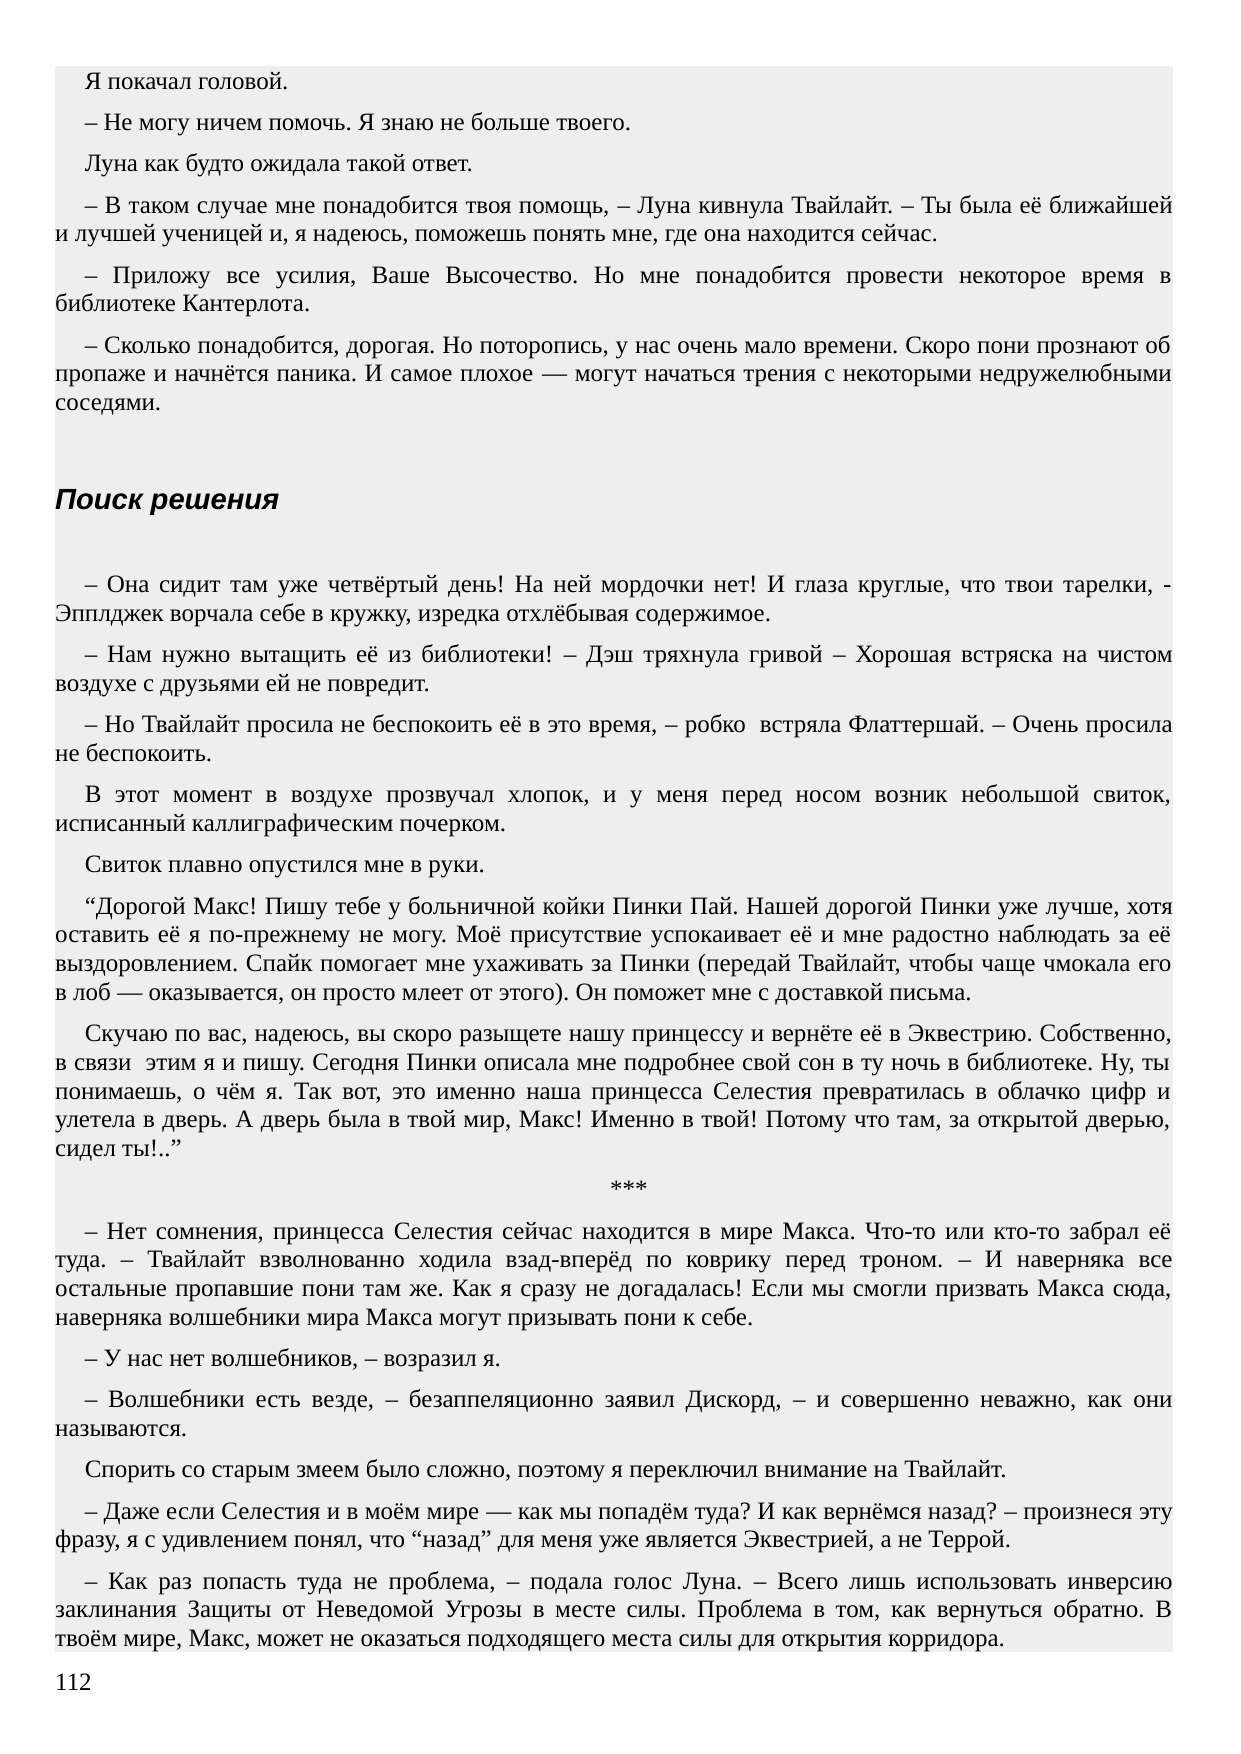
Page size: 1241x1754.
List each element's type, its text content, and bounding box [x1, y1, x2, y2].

text – Нет сомнения, принцесса Селестия сейчас находится в мире Макса. Что-то или кто-то забрал её туда. – Твайлайт взволнованно ходила взад-вперёд по коврику перед троном. – И наверняка все остальные пропавшие пони там же. Как я сразу не догадалась! Если мы смогли призвать Макса сюда, наверняка волшебники мира Макса могут призывать пони к себе. [55, 1216, 1173, 1331]
text Луна как будто ожидала такой ответ. [55, 148, 1173, 177]
text – Она сидит там уже четвёртый день! На ней мордочки нет! И глаза круглые, что твои тарелки, - Эпплджек ворчала себе в кружку, изредка отхлёбывая содержимое. [55, 569, 1173, 627]
text – Но Твайлайт просила не беспокоить её в это время, – робко встряла Флаттершай. – Очень просила не беспокоить. [55, 709, 1173, 767]
text – Как раз попасть туда не проблема, – подала голос Луна. – Всего лишь использовать инверсию заклинания Защиты от Неведомой Угрозы в месте силы. Проблема в том, как вернуться обратно. В твоём мире, Макс, может не оказаться подходящего места силы для открытия корридора. [55, 1566, 1173, 1652]
text – Даже если Селестия и в моём мире — как мы попадём туда? И как вернёмся назад? – произнеся эту фразу, я с удивлением понял, что “назад” для меня уже является Эквестрией, а не Террой. [55, 1496, 1173, 1553]
text “Дорогой Макс! Пишу тебе у больничной койки Пинки Пай. Нашей дорогой Пинки уже лучше, хотя оставить её я по-прежнему не могу. Моё присутствие успокаивает её и мне радостно наблюдать за её выздоровлением. Спайк помогает мне ухаживать за Пинки (передай Твайлайт, чтобы чаще чмокала его в лоб — оказывается, он просто млеет от этого). Он поможет мне с доставкой письма. [55, 891, 1173, 1006]
subtitle Поиск решения [55, 482, 1173, 516]
text Скучаю по вас, надеюсь, вы скоро разыщете нашу принцессу и вернёте её в Эквестрию. Собственно, в связи этим я и пишу. Сегодня Пинки описала мне подробнее свой сон в ту ночь в библиотеке. Ну, ты понимаешь, о чём я. Так вот, это именно наша принцесса Селестия превратилась в облачко цифр и улетела в дверь. А дверь была в твой мир, Макс! Именно в твой! Потому что там, за открытой дверью, сидел ты!..” [55, 1018, 1173, 1162]
text – Волшебники есть везде, – безаппеляционно заявил Дискорд, – и совершенно неважно, как они называются. [55, 1384, 1173, 1442]
text *** [55, 1174, 1173, 1203]
text – Приложу все усилия, Ваше Высочество. Но мне понадобится провести некоторое время в библиотеке Кантерлота. [55, 260, 1173, 317]
text Я покачал головой. [55, 66, 1173, 95]
text – Нам нужно вытащить её из библиотеки! – Дэш тряхнула гривой – Хорошая встряска на чистом воздухе с друзьями ей не повредит. [55, 639, 1173, 697]
text – Не могу ничем помочь. Я знаю не больше твоего. [55, 107, 1173, 136]
text В этот момент в воздухе прозвучал хлопок, и у меня перед носом возник небольшой свиток, исписанный каллиграфическим почерком. [55, 779, 1173, 837]
text – У нас нет волшебников, – возразил я. [55, 1343, 1173, 1372]
text – В таком случае мне понадобится твоя помощь, – Луна кивнула Твайлайт. – Ты была её ближайшей и лучшей ученицей и, я надеюсь, поможешь понять мне, где она находится сейчас. [55, 190, 1173, 247]
text Свиток плавно опустился мне в руки. [55, 849, 1173, 878]
text Спорить со старым змеем было сложно, поэтому я переключил внимание на Твайлайт. [55, 1454, 1173, 1483]
text – Сколько понадобится, дорогая. Но поторопись, у нас очень мало времени. Скоро пони прознают об пропаже и начнётся паника. И самое плохое — могут начаться трения с некоторыми недружелюбными соседями. [55, 330, 1173, 416]
